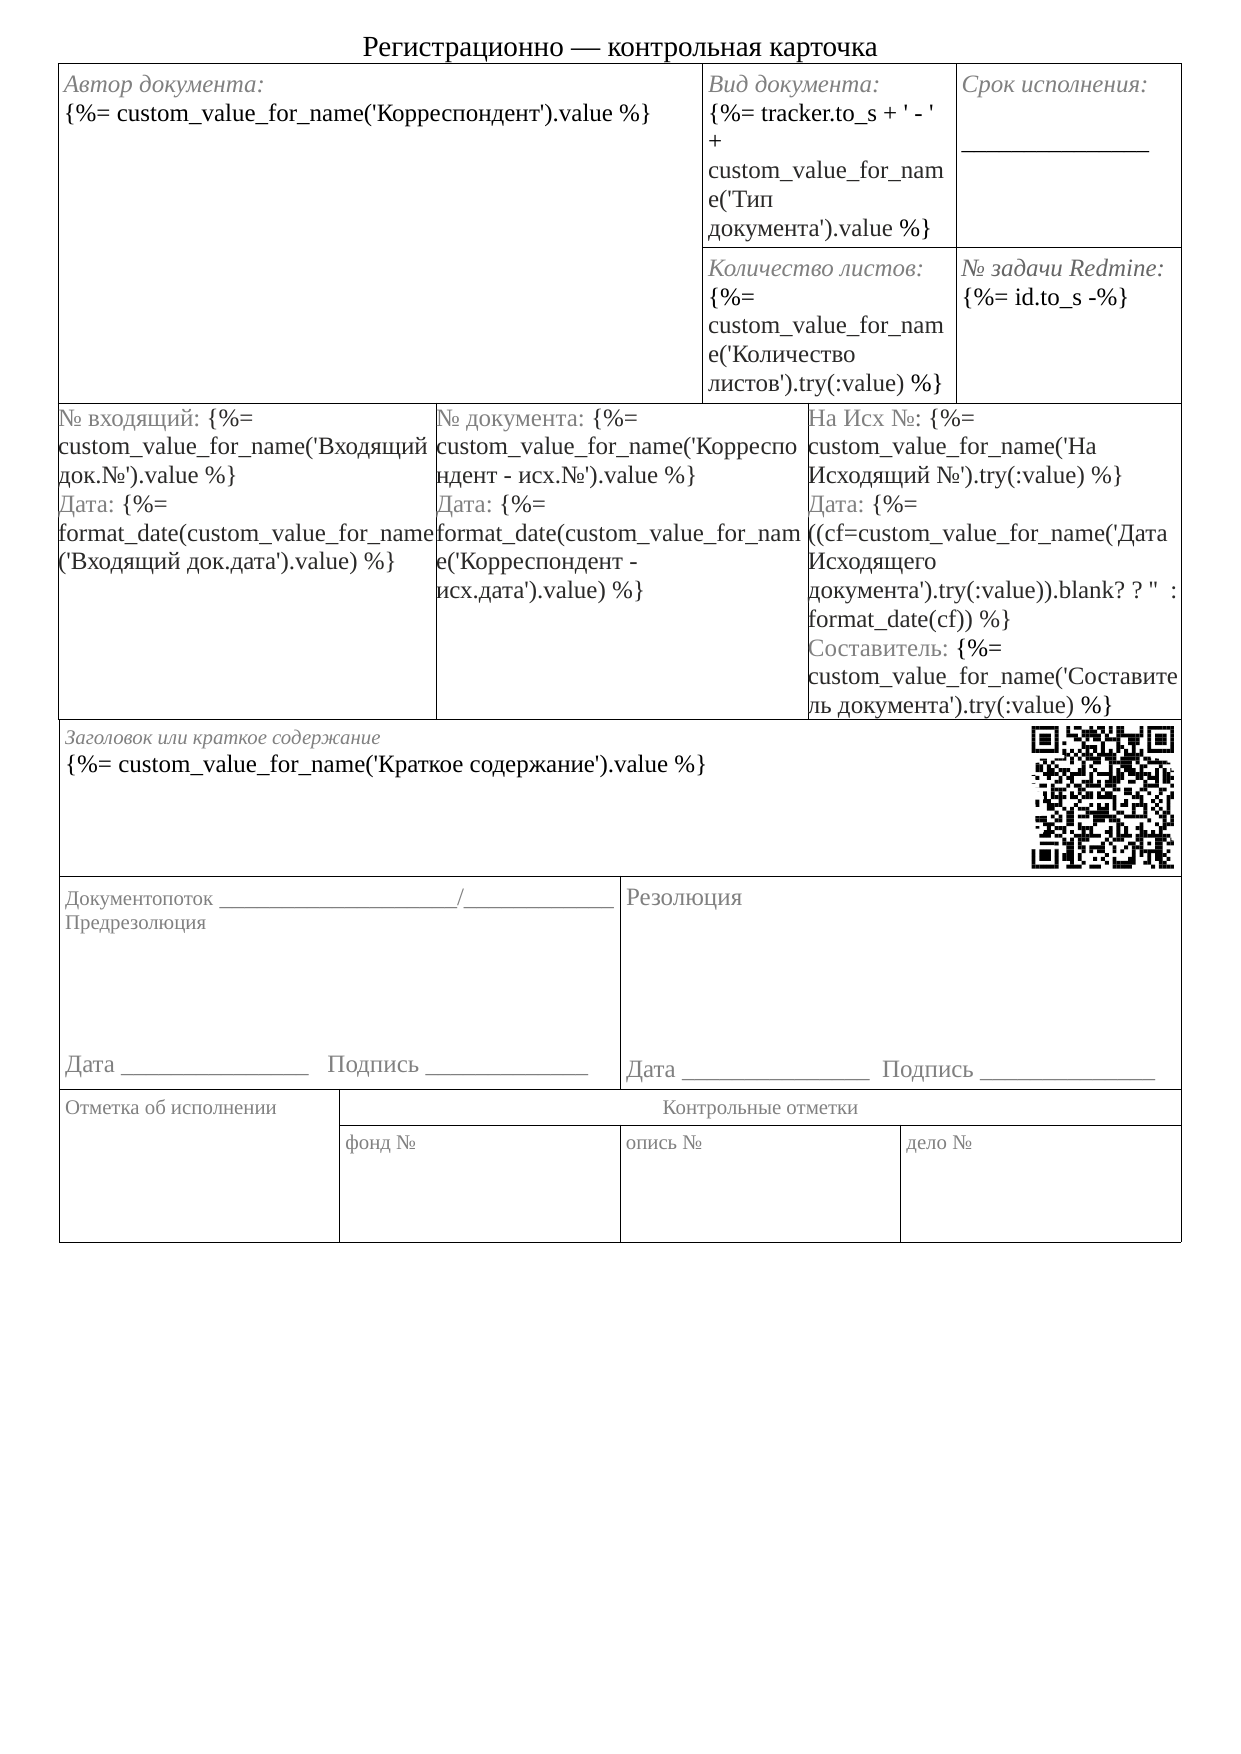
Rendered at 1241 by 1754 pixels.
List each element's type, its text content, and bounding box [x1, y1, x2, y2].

table_header Отметка об исполнении [60, 1090, 339, 1242]
table_cell Резолюция Дата _______________ Подпись ______________ [621, 877, 1181, 1089]
table_cell опись № [621, 1126, 900, 1242]
table_cell № входящий: {%= custom_value_for_name('Входящий док.№').value %} Дата: {%= format_date(custom_value_for_name('Входящий док.дата').value) %} [59, 404, 436, 719]
table_cell № задачи Redmine: {%= id.to_s -%} [957, 248, 1181, 402]
table_cell фонд № [340, 1126, 620, 1242]
table_header Вид документа: {%= tracker.to_s + ' - ' + custom_value_for_name('Тип документа').value %} [703, 64, 956, 247]
table_cell Количество листов: {%= custom_value_for_name('Количество листов').try(:value) %} [703, 248, 956, 402]
table_cell дело № [901, 1126, 1181, 1242]
table_header Автор документа: {%= custom_value_for_name('Корреспондент').value %} [59, 64, 702, 402]
table_cell № документа: {%= custom_value_for_name('Корреспондент - исх.№').value %} Дата: {%= format_date(custom_value_for_name('Корреспондент - исх.дата').value) %} [437, 404, 808, 719]
table_header Контрольные отметки [340, 1090, 1181, 1124]
table_cell На Исх №: {%= custom_value_for_name('На Исходящий №').try(:value) %} Дата: {%= ((cf=custom_value_for_name('Дата Исходящего документа').try(:value)).blank? ? '' : format_date(cf)) %} Составитель: {%= custom_value_for_name('Составитель документа').try(:value) %} [809, 404, 1181, 719]
text Регистрационно — контрольная карточка [59, 29, 1181, 63]
table_header Заголовок или краткое содержание {%= custom_value_for_name('Краткое содержание').value %} [60, 720, 1181, 876]
table_cell Документопоток ___________________/____________ Предрезолюция Дата _______________ Подпись _____________ [60, 877, 620, 1089]
table_header Срок исполнения: _______________ [957, 64, 1181, 247]
